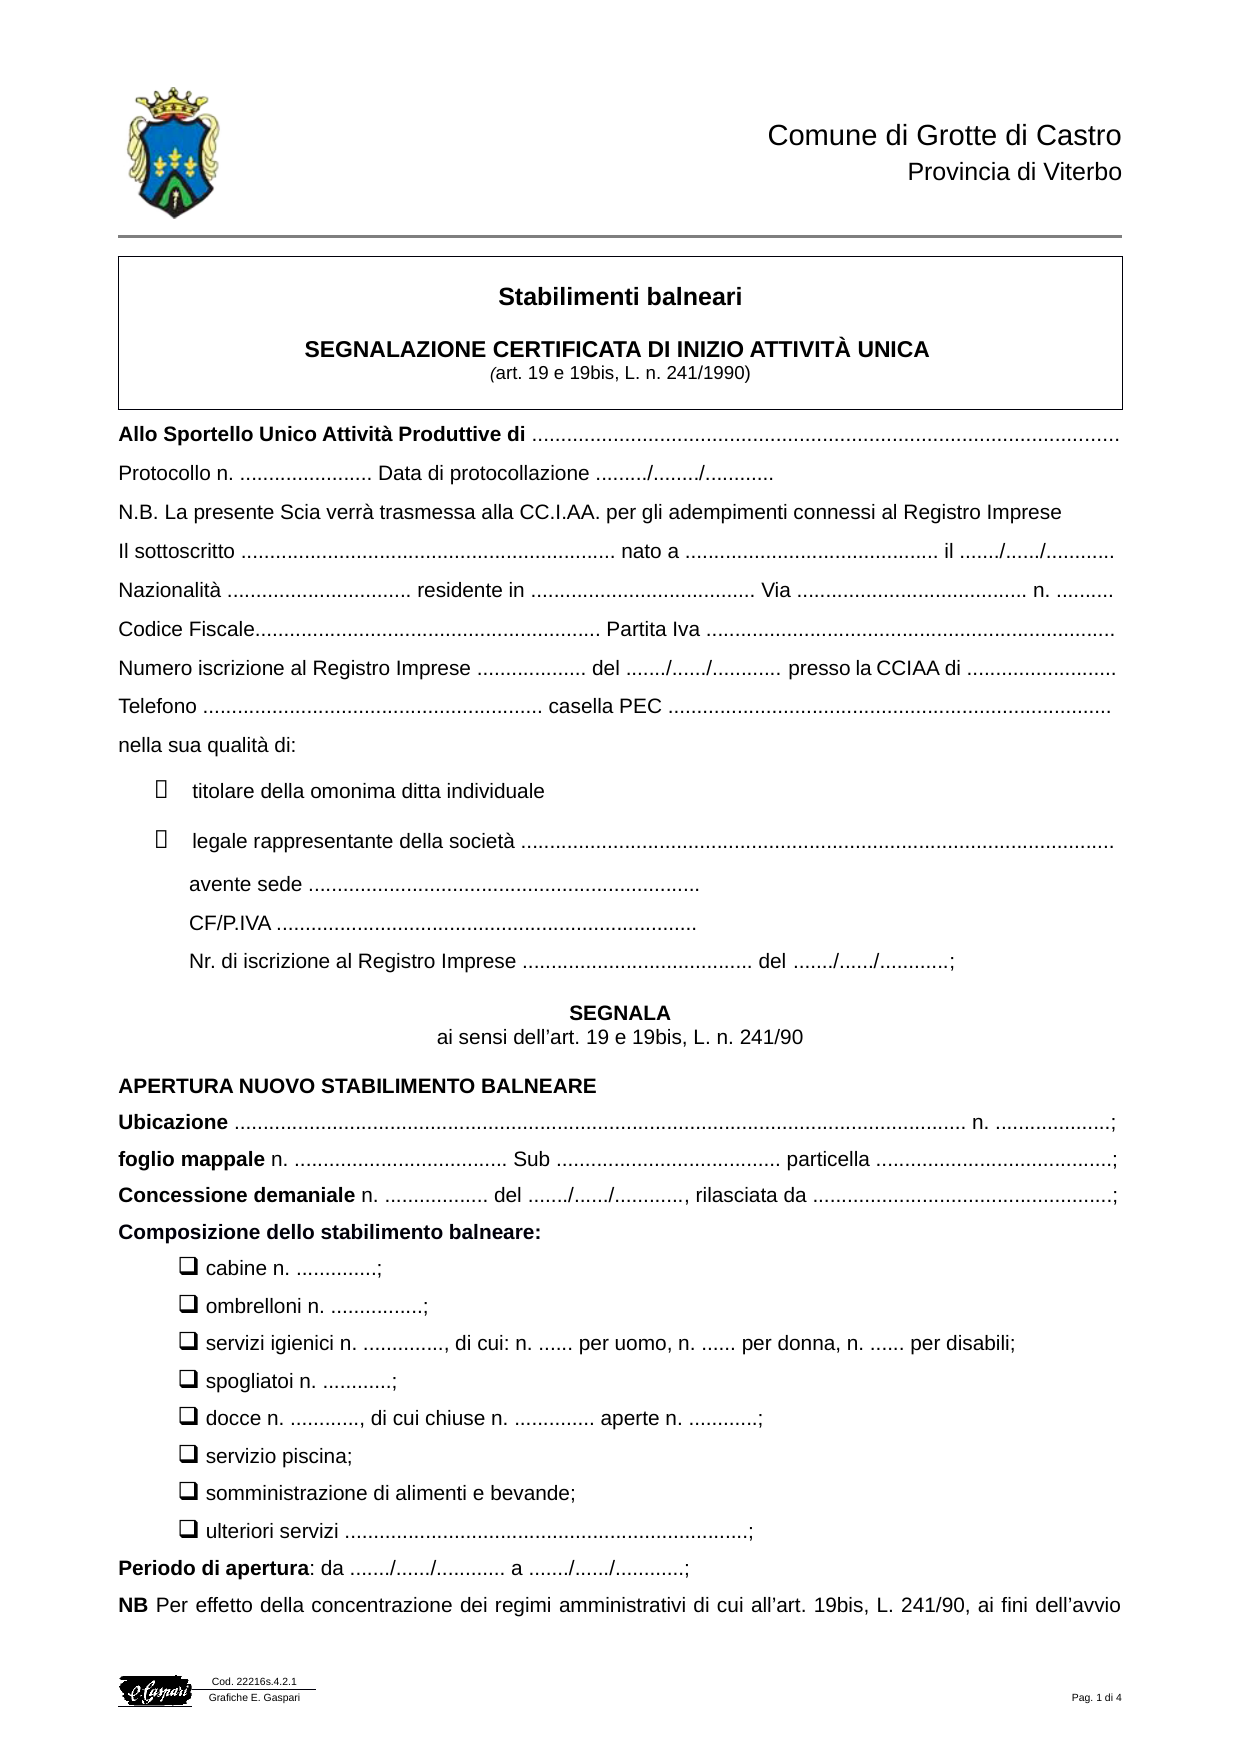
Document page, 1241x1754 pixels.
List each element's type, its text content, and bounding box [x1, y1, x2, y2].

text ai sensi dell’art. 19 e 19bis, L. n. 241/90 [118, 1025, 1122, 1049]
text Allo Sportello Unico Attività Produttive di [118, 422, 1122, 446]
picture [122, 152, 150, 157]
table_header Stabilimenti balneari SEGNALAZIONE CERTIFICATA DI INIZIO ATTIVITÀ UNICA (art. 19 e 19bis, L. n. 241/1990) [119, 257, 1122, 409]
text Nr. di iscrizione al Registro Imprese ........................................ del ......./....../............; [189, 949, 1122, 973]
text Periodo di apertura: da ......./....../............ a ......./....../............; [118, 1556, 1122, 1580]
text  servizio piscina; [177, 1443, 1122, 1468]
text Numero iscrizione al Registro Imprese ................... del ......./....../............ presso la CCIAA di .......................... [118, 655, 1122, 679]
picture [160, 152, 187, 157]
text avente sede .................................................................... [189, 872, 1122, 896]
text nella sua qualità di: [118, 733, 1122, 757]
picture [189, 152, 197, 157]
text  spogliatoi n. ............; [177, 1368, 1122, 1393]
text  ombrelloni n. ................; [177, 1293, 1122, 1318]
text APERTURA NUOVO STABILIMENTO BALNEARE [118, 1074, 1122, 1098]
text CF/P.IVA ......................................................................... [189, 911, 1122, 934]
text Comune di Grotte di Castro [118, 118, 1122, 152]
text Codice Fiscale............................................................ Partita Iva ....................................................................... [118, 616, 1122, 640]
text NB Per effetto della concentrazione dei regimi amministrativi di cui all’art. 19bis, L. 241/90, ai fini dell’avvio [118, 1592, 1122, 1616]
text Il sottoscritto ................................................................. nato a ............................................ il ......./....../............ [118, 539, 1122, 563]
picture [198, 152, 224, 157]
text Protocollo n. ....................... Data di protocollazione ........./......../............ [118, 461, 1122, 485]
text Composizione dello stabilimento balneare: [118, 1219, 1122, 1243]
picture [118, 1674, 192, 1706]
text  cabine n. ..............; [177, 1256, 1122, 1281]
text Telefono ........................................................... casella PEC ............................................................................. [118, 694, 1122, 718]
text  titolare della omonima ditta individuale [153, 772, 1122, 806]
text  servizi igienici n. .............., di cui: n. ...... per uomo, n. ...... per donna, n. ...... per disabili; [177, 1331, 1122, 1356]
text Ubicazione ............................................................................................................................... n. ....................; [118, 1110, 1122, 1134]
text  ulteriori servizi ......................................................................; [177, 1518, 1122, 1543]
text SEGNALA [118, 1001, 1122, 1025]
text N.B. La presente Scia verrà trasmessa alla CC.I.AA. per gli adempimenti connessi al Registro Imprese [118, 500, 1122, 524]
text  somministrazione di alimenti e bevande; [177, 1481, 1122, 1506]
picture [122, 87, 224, 118]
text  docce n. ............, di cui chiuse n. .............. aperte n. ............; [177, 1406, 1122, 1431]
picture [122, 185, 224, 219]
text foglio mappale n. ..................................... Sub ....................................... particella .........................................; [118, 1147, 1122, 1171]
text Concessione demaniale n. .................. del ......./....../............, rilasciata da ....................................................; [118, 1183, 1122, 1207]
text  legale rappresentante della società ....................................................................................................... [153, 822, 1122, 856]
text Nazionalità ................................ residente in ....................................... Via ........................................ n. .......... [118, 578, 1122, 602]
text Provincia di Viterbo [118, 157, 1122, 185]
